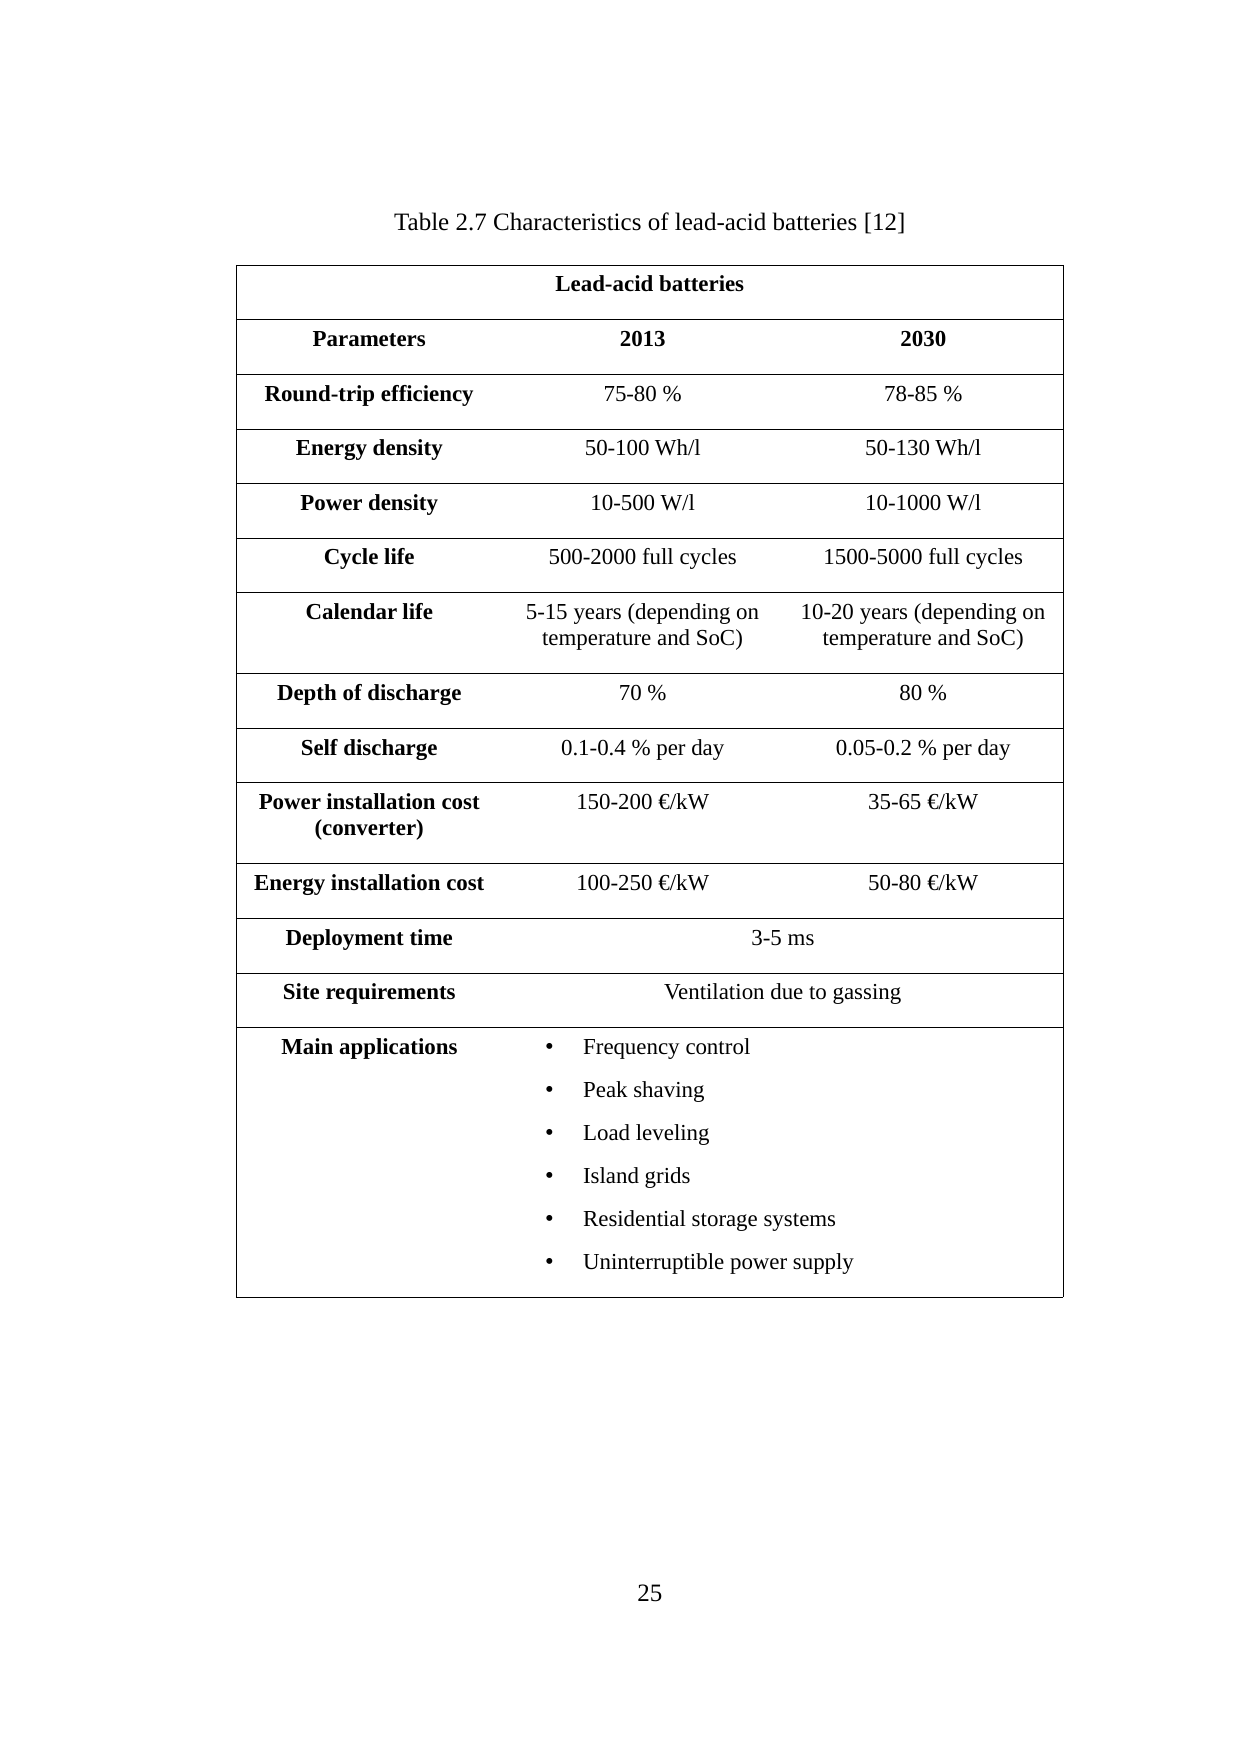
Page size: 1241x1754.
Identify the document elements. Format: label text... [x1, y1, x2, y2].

table_cell Energy installation cost [237, 864, 502, 918]
table_cell 10-500 W/l [502, 484, 783, 538]
table_cell 0.1-0.4 % per day [502, 729, 783, 782]
table_cell Round-trip efficiency [237, 375, 502, 428]
table_cell Power installation cost (converter) [237, 783, 502, 863]
table_cell Main applications [237, 1028, 502, 1297]
table_cell Site requirements [237, 974, 502, 1027]
table_cell 10-1000 W/l [783, 484, 1063, 538]
table_cell 50-80 €/kW [783, 864, 1063, 918]
table_cell Ventilation due to gassing [502, 974, 1063, 1027]
table_cell 2013 [502, 320, 783, 374]
table_cell 2030 [783, 320, 1063, 374]
table_cell 78-85 % [783, 375, 1063, 428]
table_cell Calendar life [237, 593, 502, 673]
table_cell Cycle life [237, 539, 502, 592]
table_cell 1500-5000 full cycles [783, 539, 1063, 592]
table_header Lead-acid batteries [237, 266, 1063, 319]
table_cell 80 % [783, 674, 1063, 728]
table_cell Energy density [237, 430, 502, 483]
table_cell Frequency control Peak shaving Load leveling Island grids Residential storage systems Uninterruptible power supply [502, 1028, 1063, 1297]
table_cell 3-5 ms [502, 919, 1063, 972]
table_cell 70 % [502, 674, 783, 728]
table_cell 10-20 years (depending on temperature and SoC) [783, 593, 1063, 673]
text Table 2.7 Characteristics of lead-acid batteries [12]⁠ [236, 207, 1063, 236]
table_cell 75-80 % [502, 375, 783, 428]
table_cell 35-65 €/kW [783, 783, 1063, 863]
table_cell 50-100 Wh/l [502, 430, 783, 483]
table_cell Parameters [237, 320, 502, 374]
table_cell Power density [237, 484, 502, 538]
table_cell Depth of discharge [237, 674, 502, 728]
table_cell 50-130 Wh/l [783, 430, 1063, 483]
table_cell Self discharge [237, 729, 502, 782]
table_cell Deployment time [237, 919, 502, 972]
table_cell 100-250 €/kW [502, 864, 783, 918]
table_cell 5-15 years (depending on temperature and SoC) [502, 593, 783, 673]
table_cell 500-2000 full cycles [502, 539, 783, 592]
table_cell 150-200 €/kW [502, 783, 783, 863]
table_cell 0.05-0.2 % per day [783, 729, 1063, 782]
